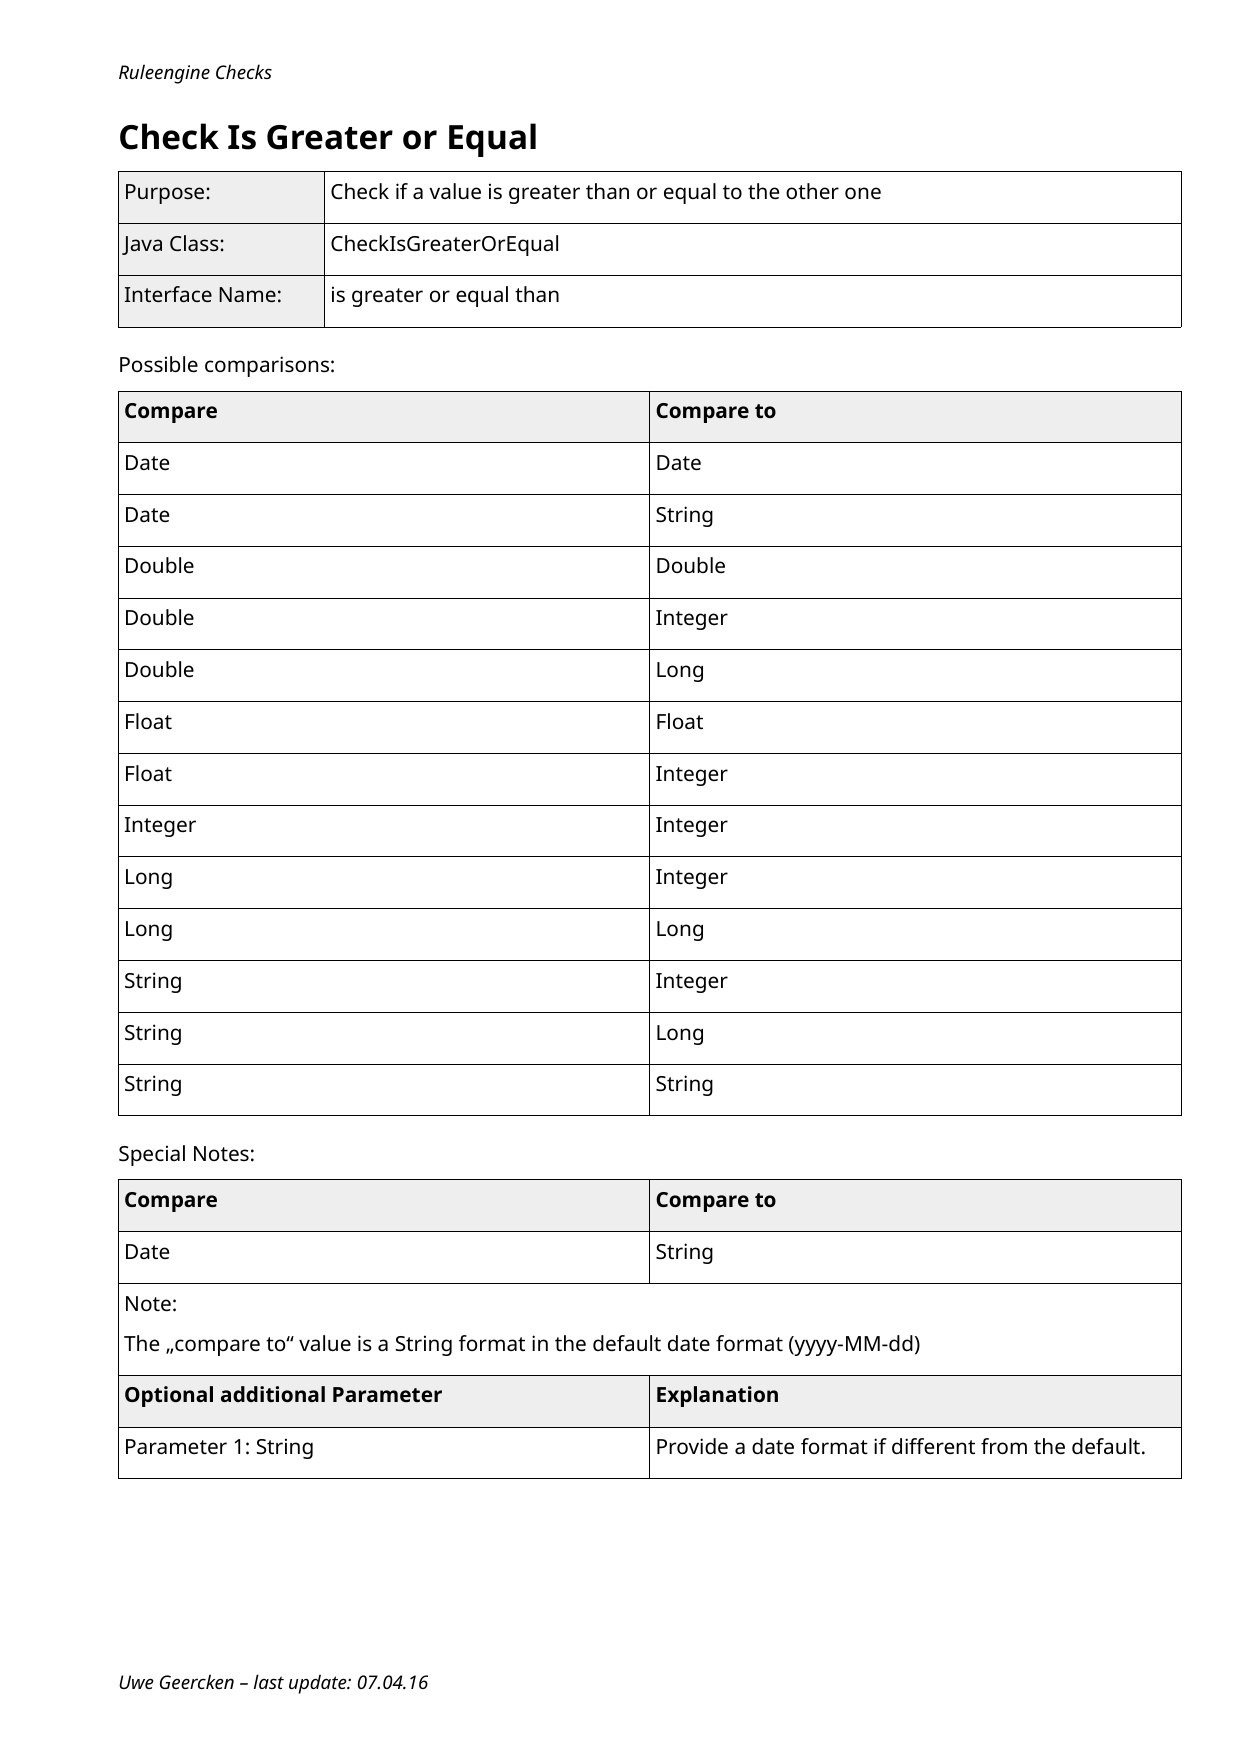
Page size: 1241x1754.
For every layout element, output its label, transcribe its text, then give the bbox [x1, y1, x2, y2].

table_cell Float [119, 702, 649, 753]
table_cell Java Class: [119, 224, 324, 275]
table_cell Long [650, 650, 1181, 701]
table_cell Long [119, 857, 649, 908]
table_cell Integer [119, 806, 649, 856]
text Possible comparisons: [118, 350, 1181, 379]
text Check Is Greater or Equal [118, 114, 1181, 159]
table_cell Double [119, 650, 649, 701]
table_cell String [119, 1065, 649, 1115]
table_cell String [650, 495, 1181, 546]
table_cell Long [650, 909, 1181, 960]
table_cell Double [119, 547, 649, 598]
table_cell Date [119, 495, 649, 546]
text Special Notes: [118, 1139, 1181, 1167]
table_header Compare [119, 1180, 649, 1231]
table_cell Date [119, 443, 649, 494]
table_cell Integer [650, 857, 1181, 908]
table_cell Optional additional Parameter [119, 1376, 649, 1427]
table_cell is greater or equal than [325, 276, 1181, 327]
table_cell Provide a date format if different from the default. [650, 1428, 1181, 1478]
table_cell Long [650, 1013, 1181, 1063]
table_cell Integer [650, 599, 1181, 649]
table_cell Date [119, 1232, 649, 1283]
table_cell String [119, 961, 649, 1012]
table_header Compare [119, 392, 649, 442]
table_cell String [650, 1232, 1181, 1283]
table_cell CheckIsGreaterOrEqual [325, 224, 1181, 275]
table_cell Integer [650, 961, 1181, 1012]
table_cell Note: The „compare to“ value is a String format in the default date format (yyyy-MM-dd) [119, 1284, 1181, 1375]
table_cell Float [119, 754, 649, 805]
table_cell Double [650, 547, 1181, 598]
table_cell String [650, 1065, 1181, 1115]
table_cell Interface Name: [119, 276, 324, 327]
table_cell Long [119, 909, 649, 960]
table_cell Integer [650, 754, 1181, 805]
table_header Check if a value is greater than or equal to the other one [325, 172, 1181, 223]
table_cell Date [650, 443, 1181, 494]
table_cell Integer [650, 806, 1181, 856]
table_cell Parameter 1: String [119, 1428, 649, 1478]
table_cell Explanation [650, 1376, 1181, 1427]
table_cell String [119, 1013, 649, 1063]
table_header Purpose: [119, 172, 324, 223]
table_cell Float [650, 702, 1181, 753]
table_header Compare to [650, 392, 1181, 442]
table_cell Double [119, 599, 649, 649]
table_header Compare to [650, 1180, 1181, 1231]
